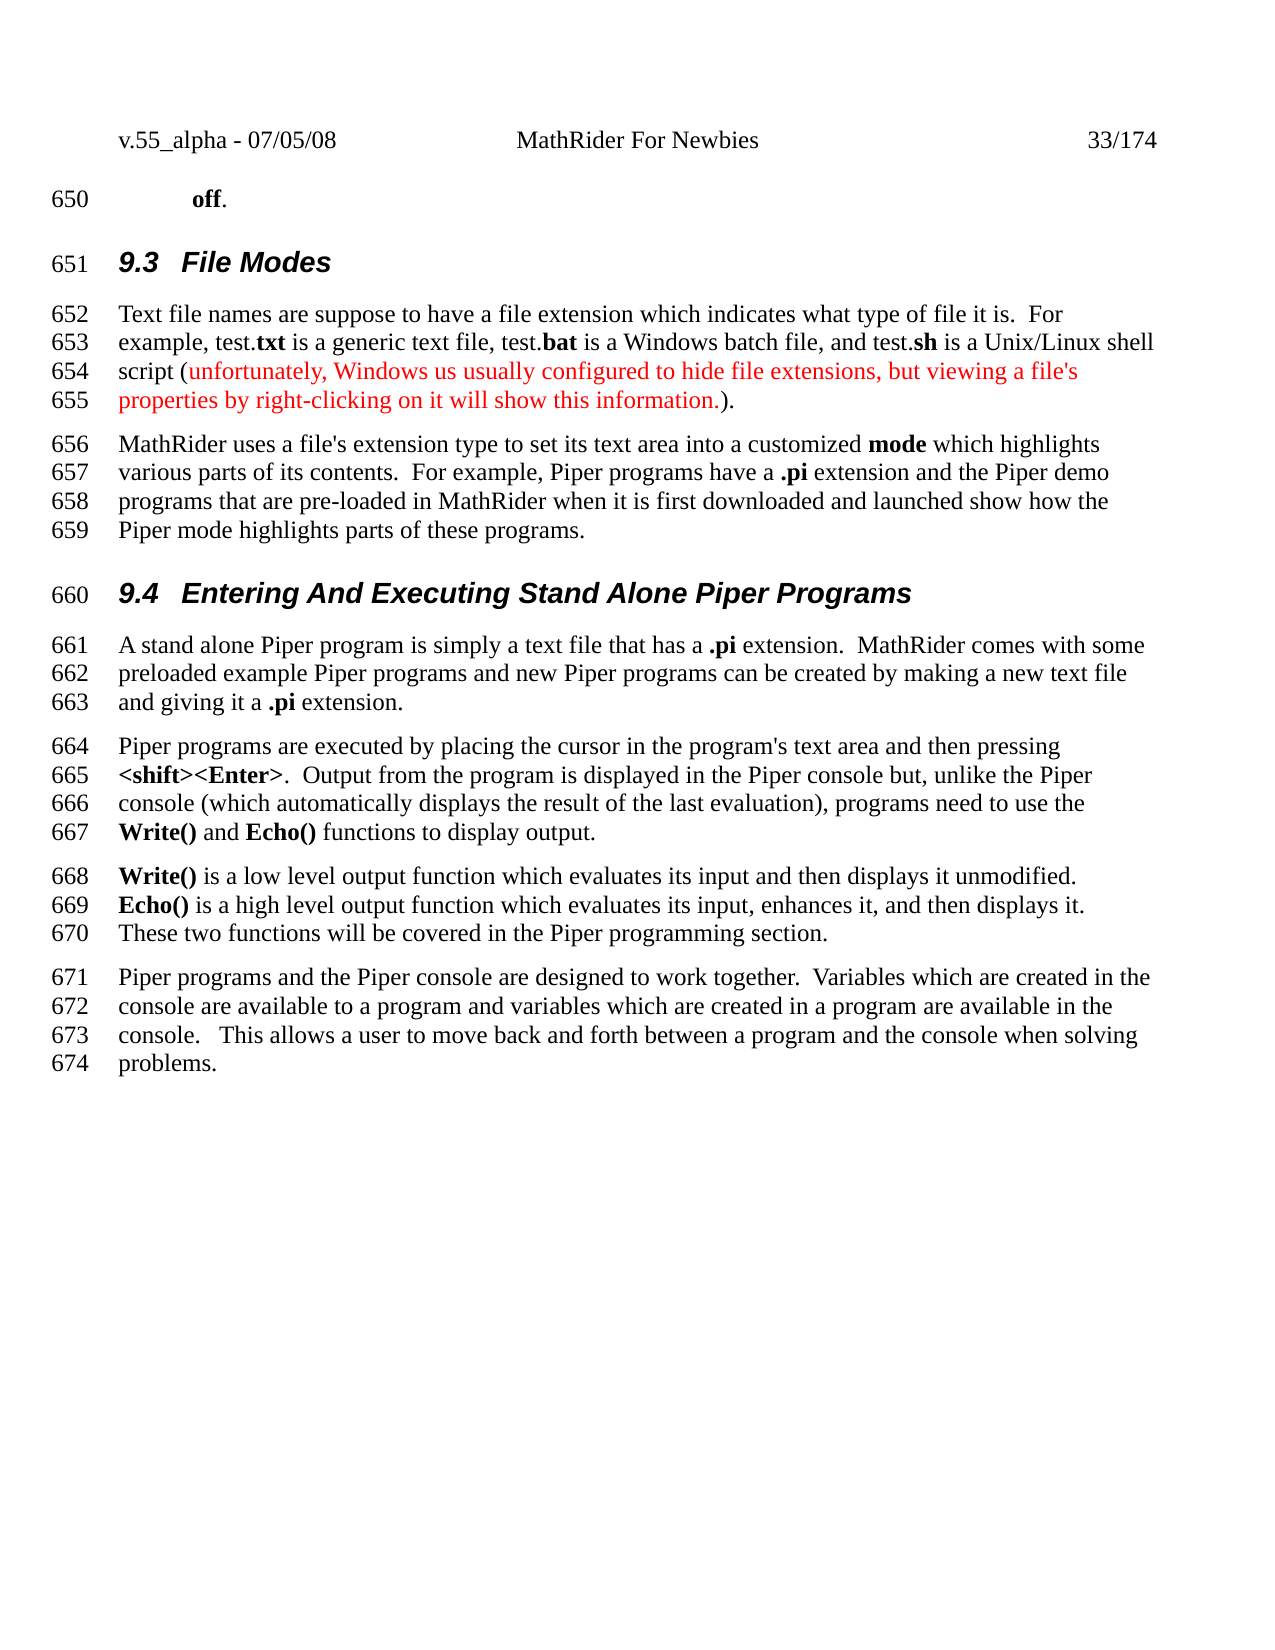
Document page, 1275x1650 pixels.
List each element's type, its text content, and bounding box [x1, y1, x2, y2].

text Piper programs are executed by placing the cursor in the program's text area and then pressing <shift><Enter>. Output from the program is displayed in the Piper console but, unlike the Piper console (which automatically displays the result of the last evaluation), programs need to use the Write() and Echo() functions to display output. [118, 731, 1157, 846]
text Piper programs and the Piper console are designed to work together. Variables which are created in the console are available to a program and variables which are created in a program are available in the console. This allows a user to move back and forth between a program and the console when solving problems. [118, 962, 1157, 1077]
text A stand alone Piper program is simply a text file that has a .pi extension. MathRider comes with some preloaded example Piper programs and new Piper programs can be created by making a new text file and giving it a .pi extension. [118, 630, 1157, 716]
subtitle File Modes [118, 245, 1157, 279]
text MathRider uses a file's extension type to set its text area into a customized mode which highlights various parts of its contents. For example, Piper programs have a .pi extension and the Piper demo programs that are pre-loaded in MathRider when it is first downloaded and launched show how the Piper mode highlights parts of these programs. [118, 429, 1157, 544]
text off. [163, 184, 1157, 213]
subtitle Entering And Executing Stand Alone Piper Programs [118, 576, 1157, 610]
text Write() is a low level output function which evaluates its input and then displays it unmodified. Echo() is a high level output function which evaluates its input, enhances it, and then displays it. These two functions will be covered in the Piper programming section. [118, 861, 1157, 947]
text Text file names are suppose to have a file extension which indicates what type of file it is. For example, test.txt is a generic text file, test.bat is a Windows batch file, and test.sh is a Unix/Linux shell script (unfortunately, Windows us usually configured to hide file extensions, but viewing a file's properties by right-clicking on it will show this information.). [118, 299, 1157, 414]
